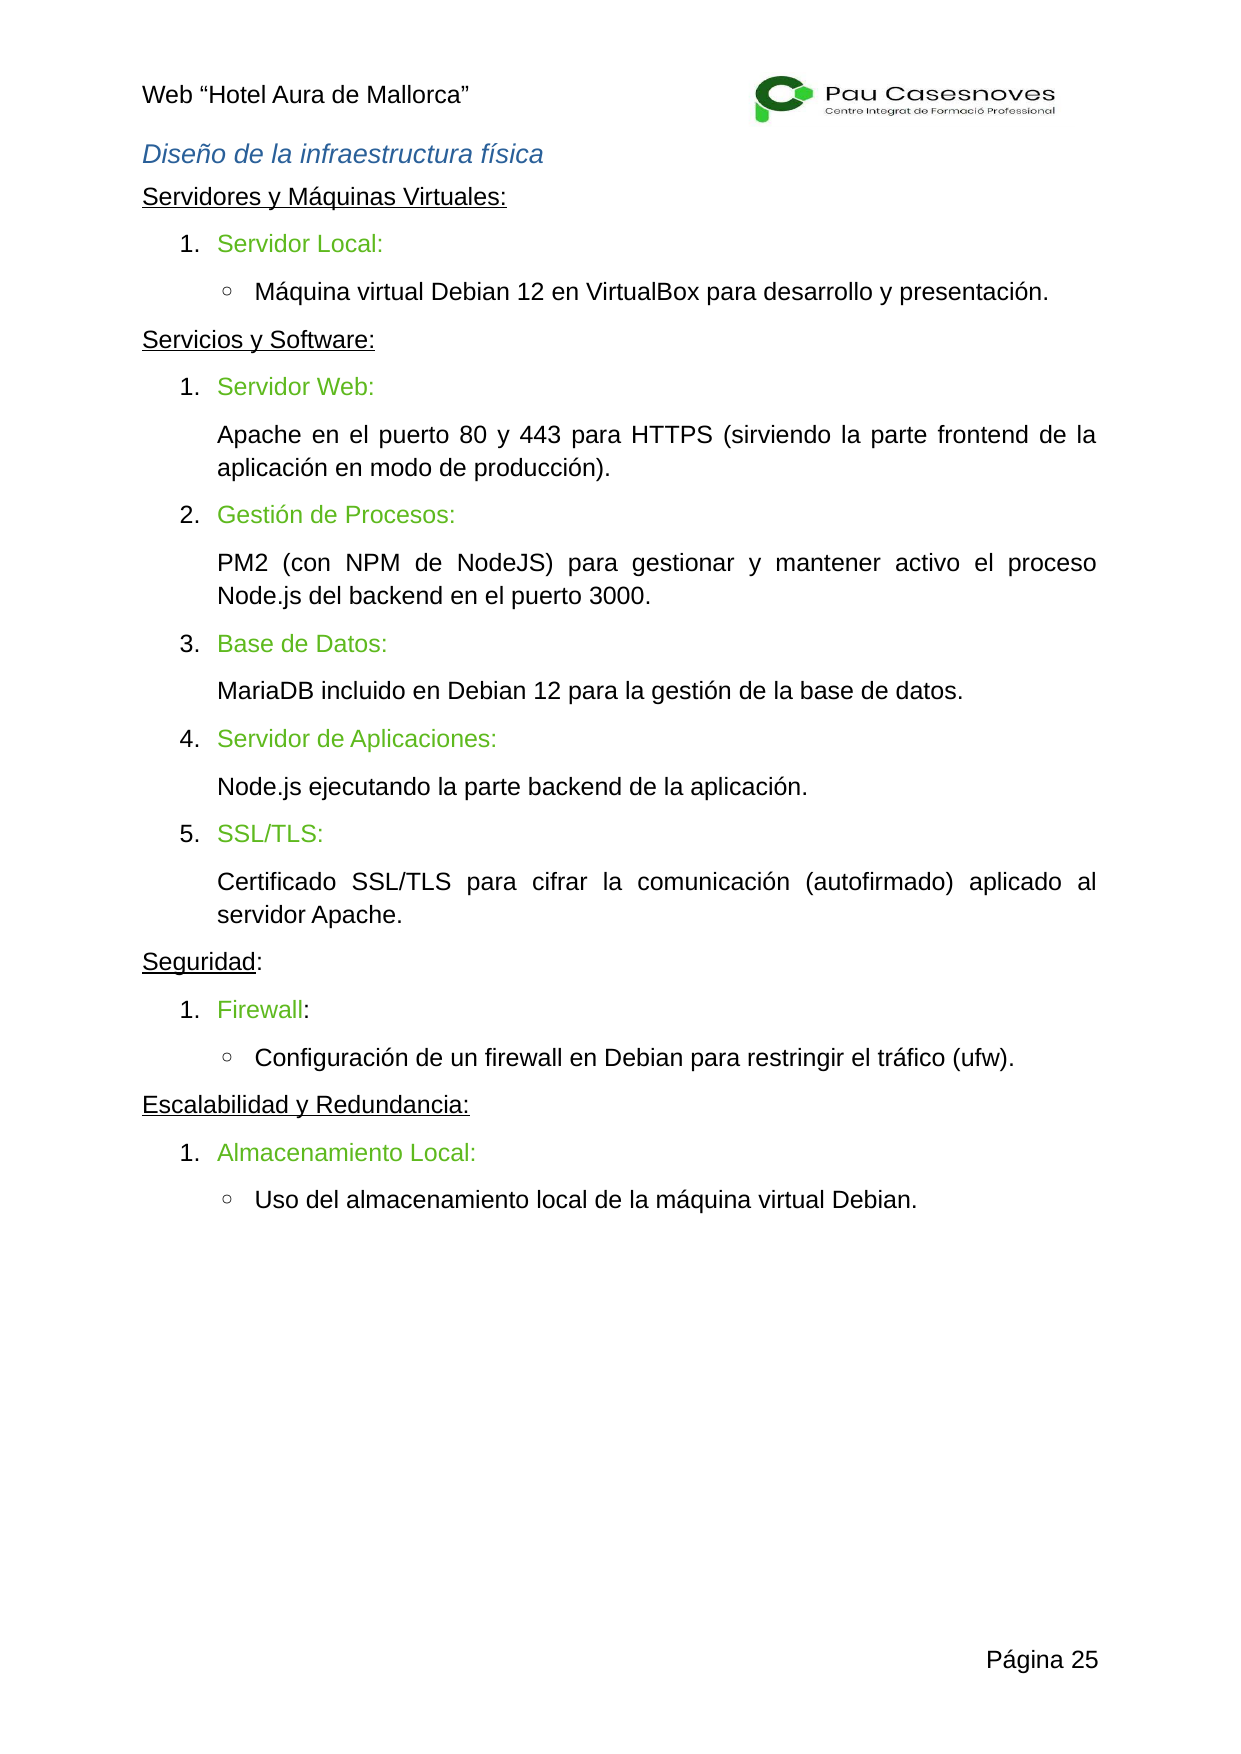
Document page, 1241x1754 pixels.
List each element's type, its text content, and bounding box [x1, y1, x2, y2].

list Uso del almacenamiento local de la máquina virtual Debian. [217, 1185, 1098, 1214]
list Servidor Web: [179, 372, 1098, 401]
list Máquina virtual Debian 12 en VirtualBox para desarrollo y presentación. [217, 277, 1098, 306]
subtitle Diseño de la infraestructura física [142, 138, 1098, 169]
list Firewall: [179, 995, 1098, 1024]
list Almacenamiento Local: [179, 1138, 1098, 1167]
list Apache en el puerto 80 y 443 para HTTPS (sirviendo la parte frontend de la aplicación en modo de producción). [179, 420, 1098, 482]
text Servicios y Software: [142, 324, 1098, 353]
text Servidores y Máquinas Virtuales: [142, 182, 1098, 210]
text Escalabilidad y Redundancia: [142, 1090, 1098, 1119]
list PM2 (con NPM de NodeJS) para gestionar y mantener activo el proceso Node.js del backend en el puerto 3000. [179, 548, 1098, 610]
picture [748, 72, 1075, 127]
list Gestión de Procesos: [179, 500, 1098, 529]
list SSL/TLS: [179, 819, 1098, 848]
list Base de Datos: [179, 629, 1098, 657]
list Node.js ejecutando la parte backend de la aplicación. [179, 771, 1098, 800]
list Servidor Local: [179, 229, 1098, 258]
list MariaDB incluido en Debian 12 para la gestión de la base de datos. [179, 676, 1098, 705]
list Certificado SSL/TLS para cifrar la comunicación (autofirmado) aplicado al servidor Apache. [179, 867, 1098, 928]
list Servidor de Aplicaciones: [179, 724, 1098, 753]
text Seguridad: [142, 947, 1098, 976]
list Configuración de un firewall en Debian para restringir el tráfico (ufw). [217, 1042, 1098, 1071]
